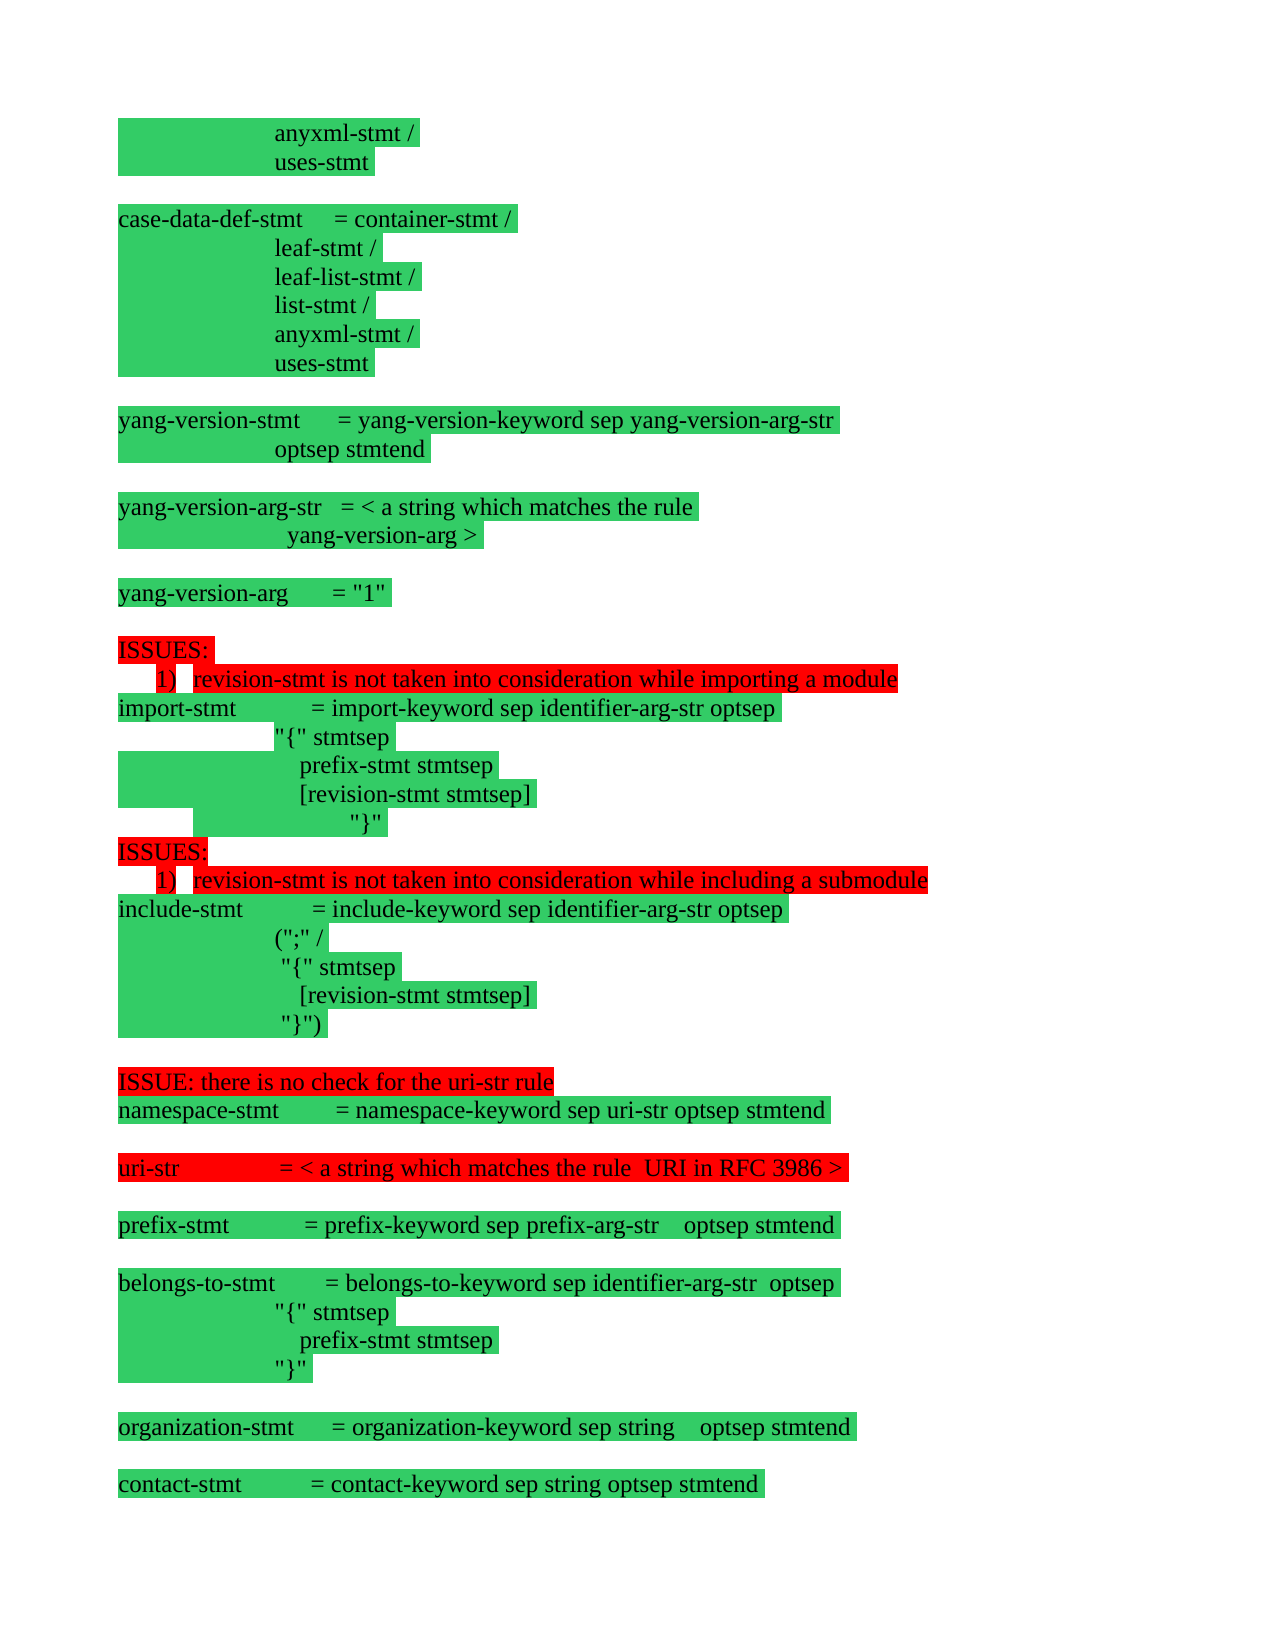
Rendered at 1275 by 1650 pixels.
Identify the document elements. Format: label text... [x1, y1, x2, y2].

text ISSUE: there is no check for the uri-str rule [118, 1067, 1157, 1096]
text [revision-stmt stmtsep] [118, 779, 1157, 808]
text ISSUES: [118, 636, 1157, 664]
text uses-stmt [118, 348, 1157, 377]
text optsep stmtend [118, 434, 1157, 463]
list revision-stmt is not taken into consideration while including a submodule [156, 866, 1157, 894]
text prefix-stmt stmtsep [118, 1326, 1157, 1354]
text prefix-stmt = prefix-keyword sep prefix-arg-str optsep stmtend [118, 1211, 1157, 1239]
text include-stmt = include-keyword sep identifier-arg-str optsep [118, 894, 1157, 923]
text yang-version-arg-str = < a string which matches the rule [118, 492, 1157, 521]
text anyxml-stmt / [118, 118, 1157, 147]
text case-data-def-stmt = container-stmt / [118, 204, 1157, 233]
text uri-str = < a string which matches the rule URI in RFC 3986 > [118, 1153, 1157, 1182]
text [revision-stmt stmtsep] [118, 981, 1157, 1009]
text yang-version-stmt = yang-version-keyword sep yang-version-arg-str [118, 406, 1157, 434]
text namespace-stmt = namespace-keyword sep uri-str optsep stmtend [118, 1096, 1157, 1124]
text prefix-stmt stmtsep [118, 751, 1157, 779]
list ISSUES: [80, 837, 1157, 866]
text "}") [118, 1009, 1157, 1038]
text "{" stmtsep [118, 722, 1157, 751]
text organization-stmt = organization-keyword sep string optsep stmtend [118, 1412, 1157, 1441]
text list-stmt / [118, 291, 1157, 319]
text import-stmt = import-keyword sep identifier-arg-str optsep [118, 693, 1157, 722]
text (";" / [118, 923, 1157, 952]
list "}" [156, 808, 1157, 837]
text leaf-list-stmt / [118, 262, 1157, 291]
text anyxml-stmt / [118, 319, 1157, 348]
text "{" stmtsep [118, 1297, 1157, 1326]
text "}" [118, 1354, 1157, 1383]
text "{" stmtsep [118, 952, 1157, 981]
text yang-version-arg > [118, 521, 1157, 549]
text leaf-stmt / [118, 233, 1157, 262]
text yang-version-arg = "1" [118, 578, 1157, 607]
text belongs-to-stmt = belongs-to-keyword sep identifier-arg-str optsep [118, 1268, 1157, 1297]
text contact-stmt = contact-keyword sep string optsep stmtend [118, 1469, 1157, 1498]
list revision-stmt is not taken into consideration while importing a module [156, 664, 1157, 693]
text uses-stmt [118, 147, 1157, 176]
